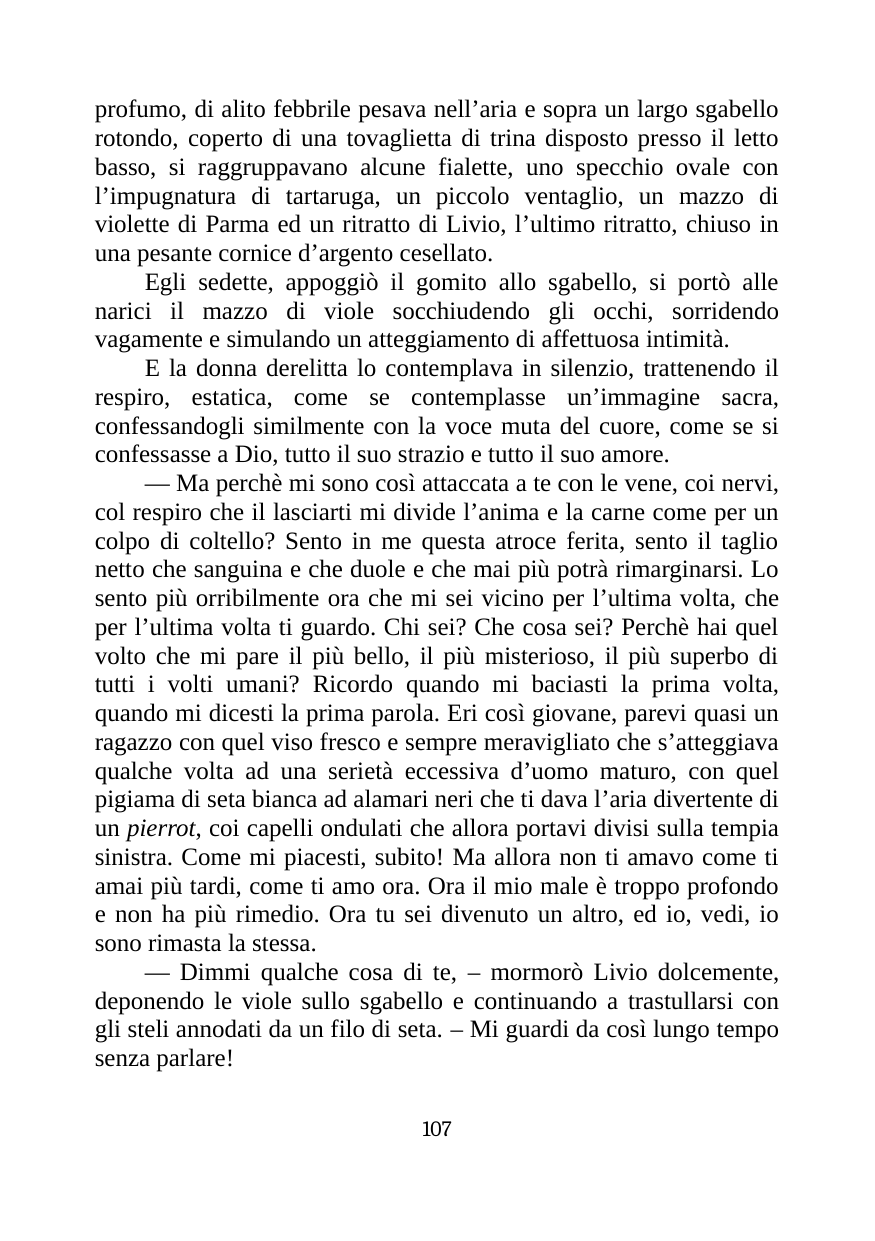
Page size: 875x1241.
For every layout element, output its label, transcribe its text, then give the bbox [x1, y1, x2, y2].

text — Ma perchè mi sono così attaccata a te con le vene, coi nervi, col respiro che il lasciarti mi divide l’anima e la carne come per un colpo di coltello? Sento in me questa atroce ferita, sento il taglio netto che sanguina e che duole e che mai più potrà rimarginarsi. Lo sento più orribilmente ora che mi sei vicino per l’ultima volta, che per l’ultima volta ti guardo. Chi sei? Che cosa sei? Perchè hai quel volto che mi pare il più bello, il più misterioso, il più superbo di tutti i volti umani? Ricordo quando mi baciasti la prima volta, quando mi dicesti la prima parola. Eri così giovane, parevi quasi un ragazzo con quel viso fresco e sempre meravigliato che s’atteggiava qualche volta ad una serietà eccessiva d’uomo maturo, con quel pigiama di seta bianca ad alamari neri che ti dava l’aria divertente di un pierrot, coi capelli ondulati che allora portavi divisi sulla tempia sinistra. Come mi piacesti, subito! Ma allora non ti amavo come ti amai più tardi, come ti amo ora. Ora il mio male è troppo profondo e non ha più rimedio. Ora tu sei divenuto un altro, ed io, vedi, io sono rimasta la stessa. [94, 468, 779, 957]
text Egli sedette, appoggiò il gomito allo sgabello, si portò alle narici il mazzo di viole socchiudendo gli occhi, sorridendo vagamente e simulando un atteggiamento di affettuosa intimità. [94, 267, 779, 353]
text — Dimmi qualche cosa di te, – mormorò Livio dolcemente, deponendo le viole sullo sgabello e continuando a trastullarsi con gli steli annodati da un filo di seta. – Mi guardi da così lungo tempo senza parlare! [94, 957, 779, 1072]
text E la donna derelitta lo contemplava in silenzio, trattenendo il respiro, estatica, come se contemplasse un’immagine sacra, confessandogli similmente con la voce muta del cuore, come se si confessasse a Dio, tutto il suo strazio e tutto il suo amore. [94, 353, 779, 468]
text profumo, di alito febbrile pesava nell’aria e sopra un largo sgabello rotondo, coperto di una tovaglietta di trina disposto presso il letto basso, si raggruppavano alcune fialette, uno specchio ovale con l’impugnatura di tartaruga, un piccolo ventaglio, un mazzo di violette di Parma ed un ritratto di Livio, l’ultimo ritratto, chiuso in una pesante cornice d’argento cesellato. [94, 94, 779, 267]
